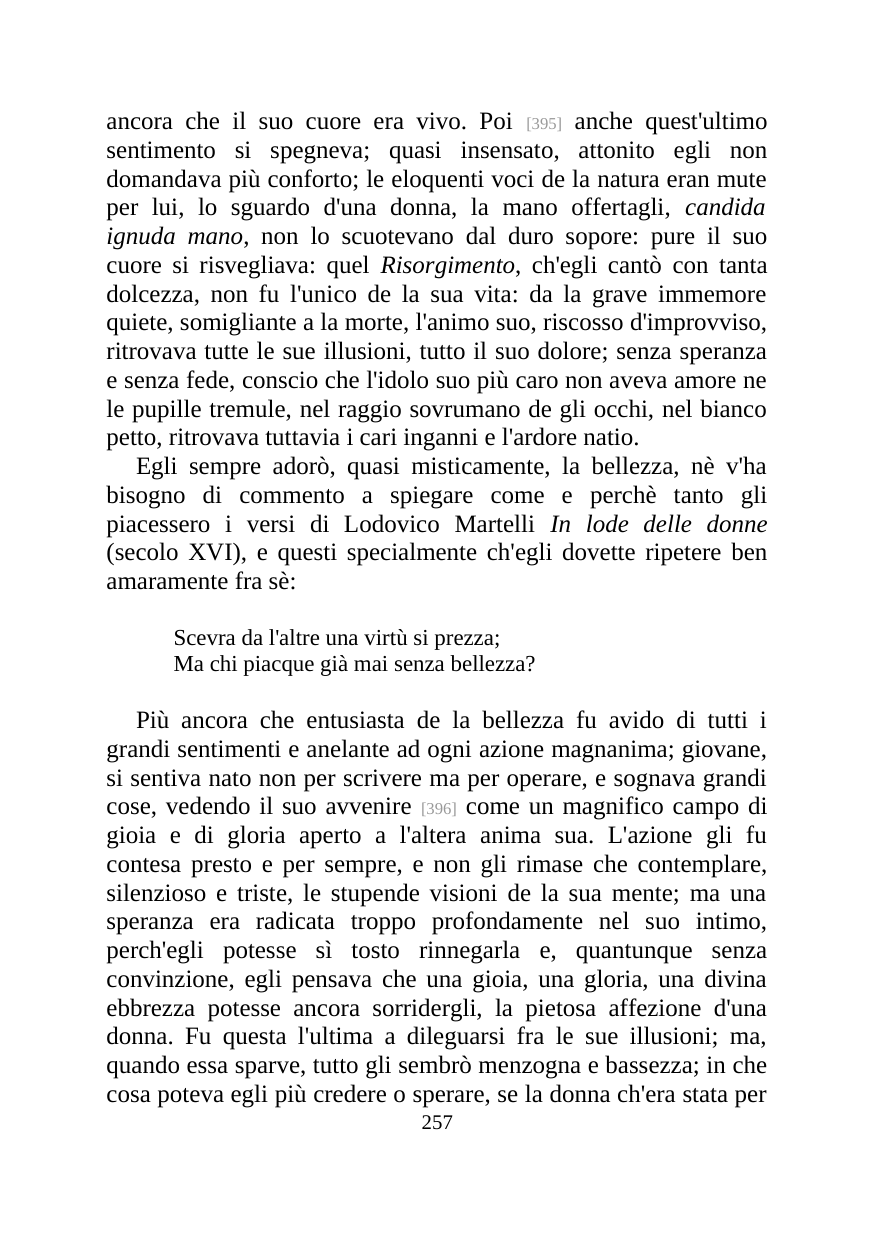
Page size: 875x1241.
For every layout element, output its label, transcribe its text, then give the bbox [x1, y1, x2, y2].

text ancora che il suo cuore era vivo. Poi [395] anche quest'ultimo sentimento si spegneva; quasi insensato, attonito egli non domandava più conforto; le eloquenti voci de la natura eran mute per lui, lo sguardo d'una donna, la mano offertagli, candida ignuda mano, non lo scuotevano dal duro sopore: pure il suo cuore si risvegliava: quel Risorgimento, ch'egli cantò con tanta dolcezza, non fu l'unico de la sua vita: da la grave immemore quiete, somigliante a la morte, l'animo suo, riscosso d'improvviso, ritrovava tutte le sue illusioni, tutto il suo dolore; senza speranza e senza fede, conscio che l'idolo suo più caro non aveva amore ne le pupille tremule, nel raggio sovrumano de gli occhi, nel bianco petto, ritrovava tuttavia i cari inganni e l'ardore natio. [106, 106, 768, 451]
text Scevra da l'altre una virtù si prezza; [144, 624, 768, 650]
text Egli sempre adorò, quasi misticamente, la bellezza, nè v'ha bisogno di commento a spiegare come e perchè tanto gli piacessero i versi di Lodovico Martelli In lode delle donne (secolo XVI), e questi specialmente ch'egli dovette ripetere ben amaramente fra sè: [106, 451, 768, 595]
text Ma chi piacque già mai senza bellezza? [144, 650, 768, 676]
text Più ancora che entusiasta de la bellezza fu avido di tutti i grandi sentimenti e anelante ad ogni azione magnanima; giovane, si sentiva nato non per scrivere ma per operare, e sognava grandi cose, vedendo il suo avvenire [396] come un magnifico campo di gioia e di gloria aperto a l'altera anima sua. L'azione gli fu contesa presto e per sempre, e non gli rimase che contemplare, silenzioso e triste, le stupende visioni de la sua mente; ma una speranza era radicata troppo profondamente nel suo intimo, perch'egli potesse sì tosto rinnegarla e, quantunque senza convinzione, egli pensava che una gioia, una gloria, una divina ebbrezza potesse ancora sorridergli, la pietosa affezione d'una donna. Fu questa l'ultima a dileguarsi fra le sue illusioni; ma, quando essa sparve, tutto gli sembrò menzogna e bassezza; in che cosa poteva egli più credere o sperare, se la donna ch'era stata per [106, 705, 768, 1108]
